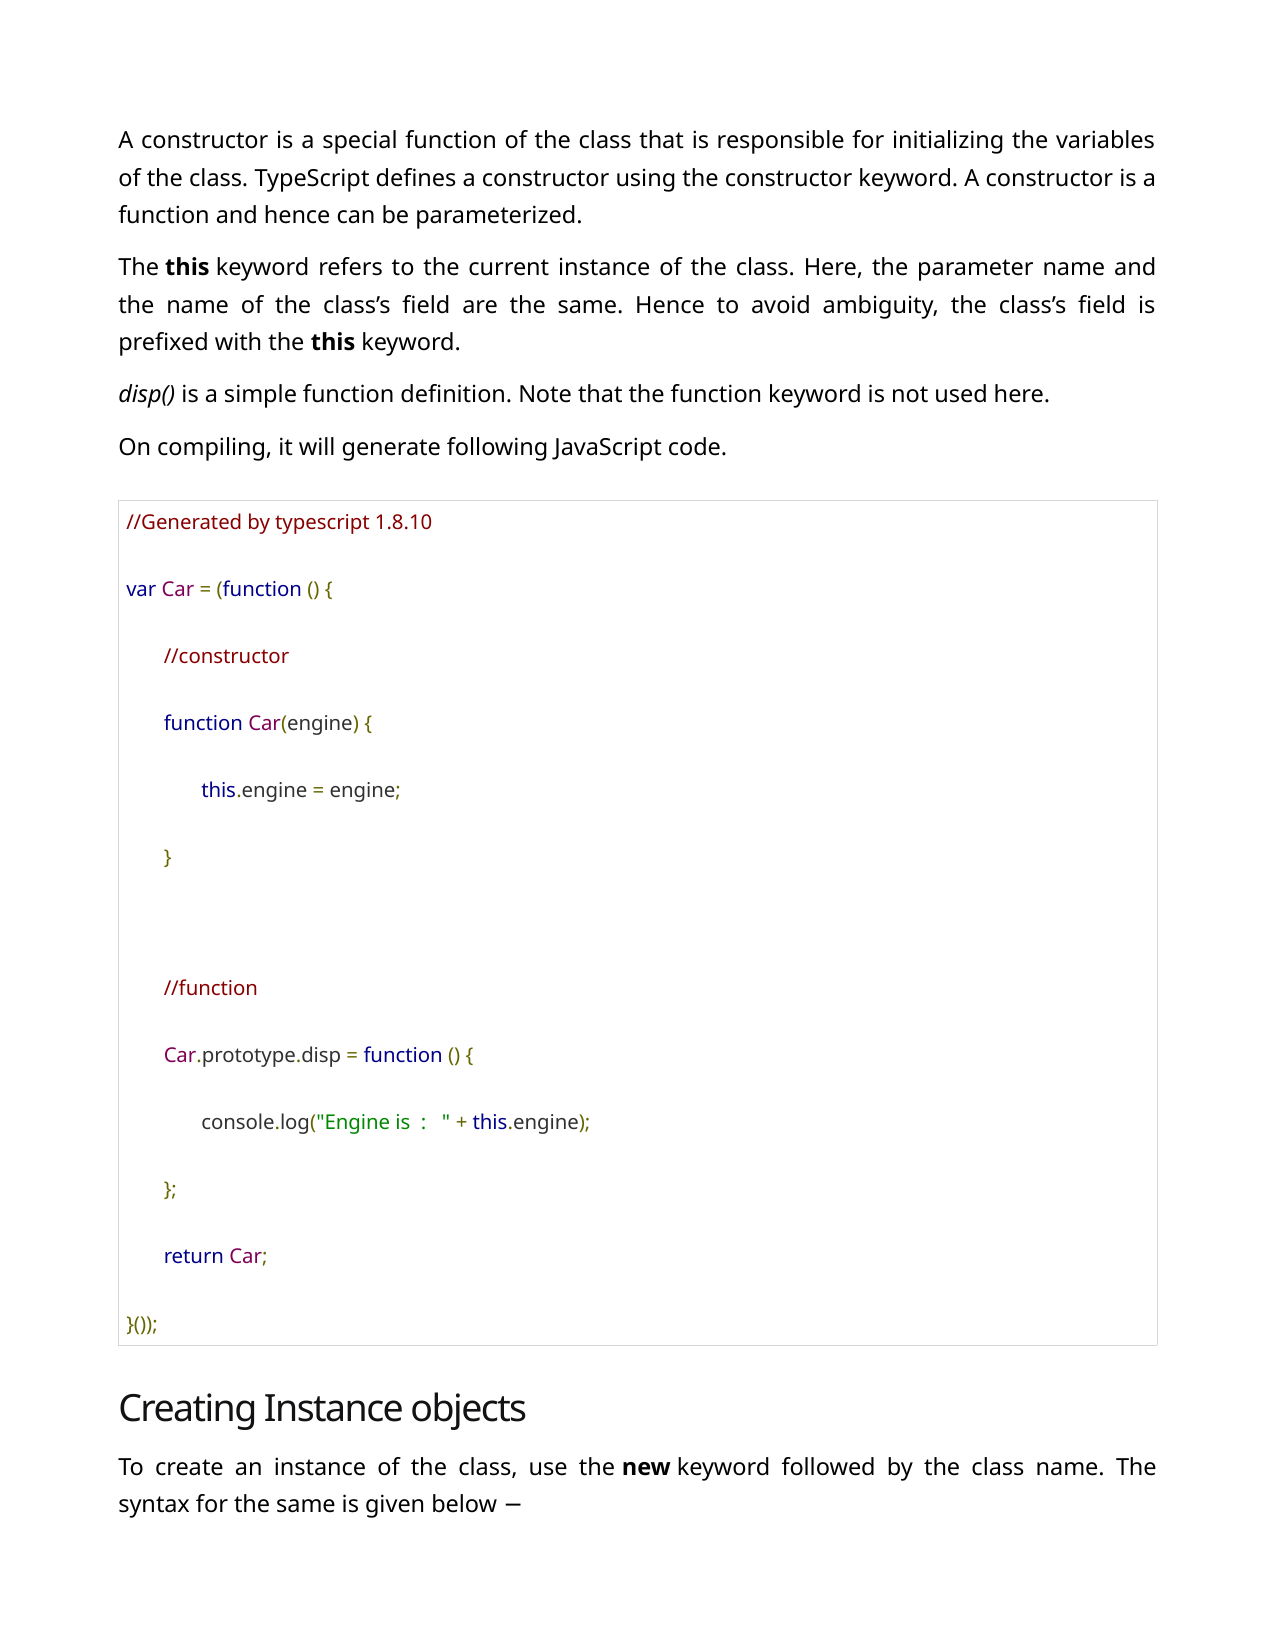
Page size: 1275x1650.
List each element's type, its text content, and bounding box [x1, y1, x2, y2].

text //constructor [119, 633, 1157, 669]
text } [119, 835, 1157, 871]
text var Car = (function () { [119, 567, 1157, 602]
text return Car; [119, 1234, 1157, 1270]
text disp() is a simple function definition. Note that the function keyword is not used here. [118, 372, 1157, 410]
text function Car(engine) { [119, 701, 1157, 736]
text The this keyword refers to the current instance of the class. Here, the parameter name and the name of the class’s field are the same. Hence to avoid ambiguity, the class’s field is prefixed with the this keyword. [118, 245, 1157, 358]
text To create an instance of the class, use the new keyword followed by the class name. The syntax for the same is given below − [118, 1445, 1157, 1520]
text //Generated by typescript 1.8.10 [119, 501, 1157, 536]
text A constructor is a special function of the class that is responsible for initializing the variables of the class. TypeScript defines a constructor using the constructor keyword. A constructor is a function and hence can be parameterized. [118, 118, 1157, 231]
text //function [119, 966, 1157, 1002]
text }; [119, 1167, 1157, 1203]
text }()); [119, 1301, 1157, 1345]
text console.log("Engine is : " + this.engine); [119, 1100, 1157, 1136]
text On compiling, it will generate following JavaScript code. [118, 424, 1157, 462]
subtitle Creating Instance objects [118, 1381, 1157, 1432]
text this.engine = engine; [119, 768, 1157, 803]
text Car.prototype.disp = function () { [119, 1033, 1157, 1069]
